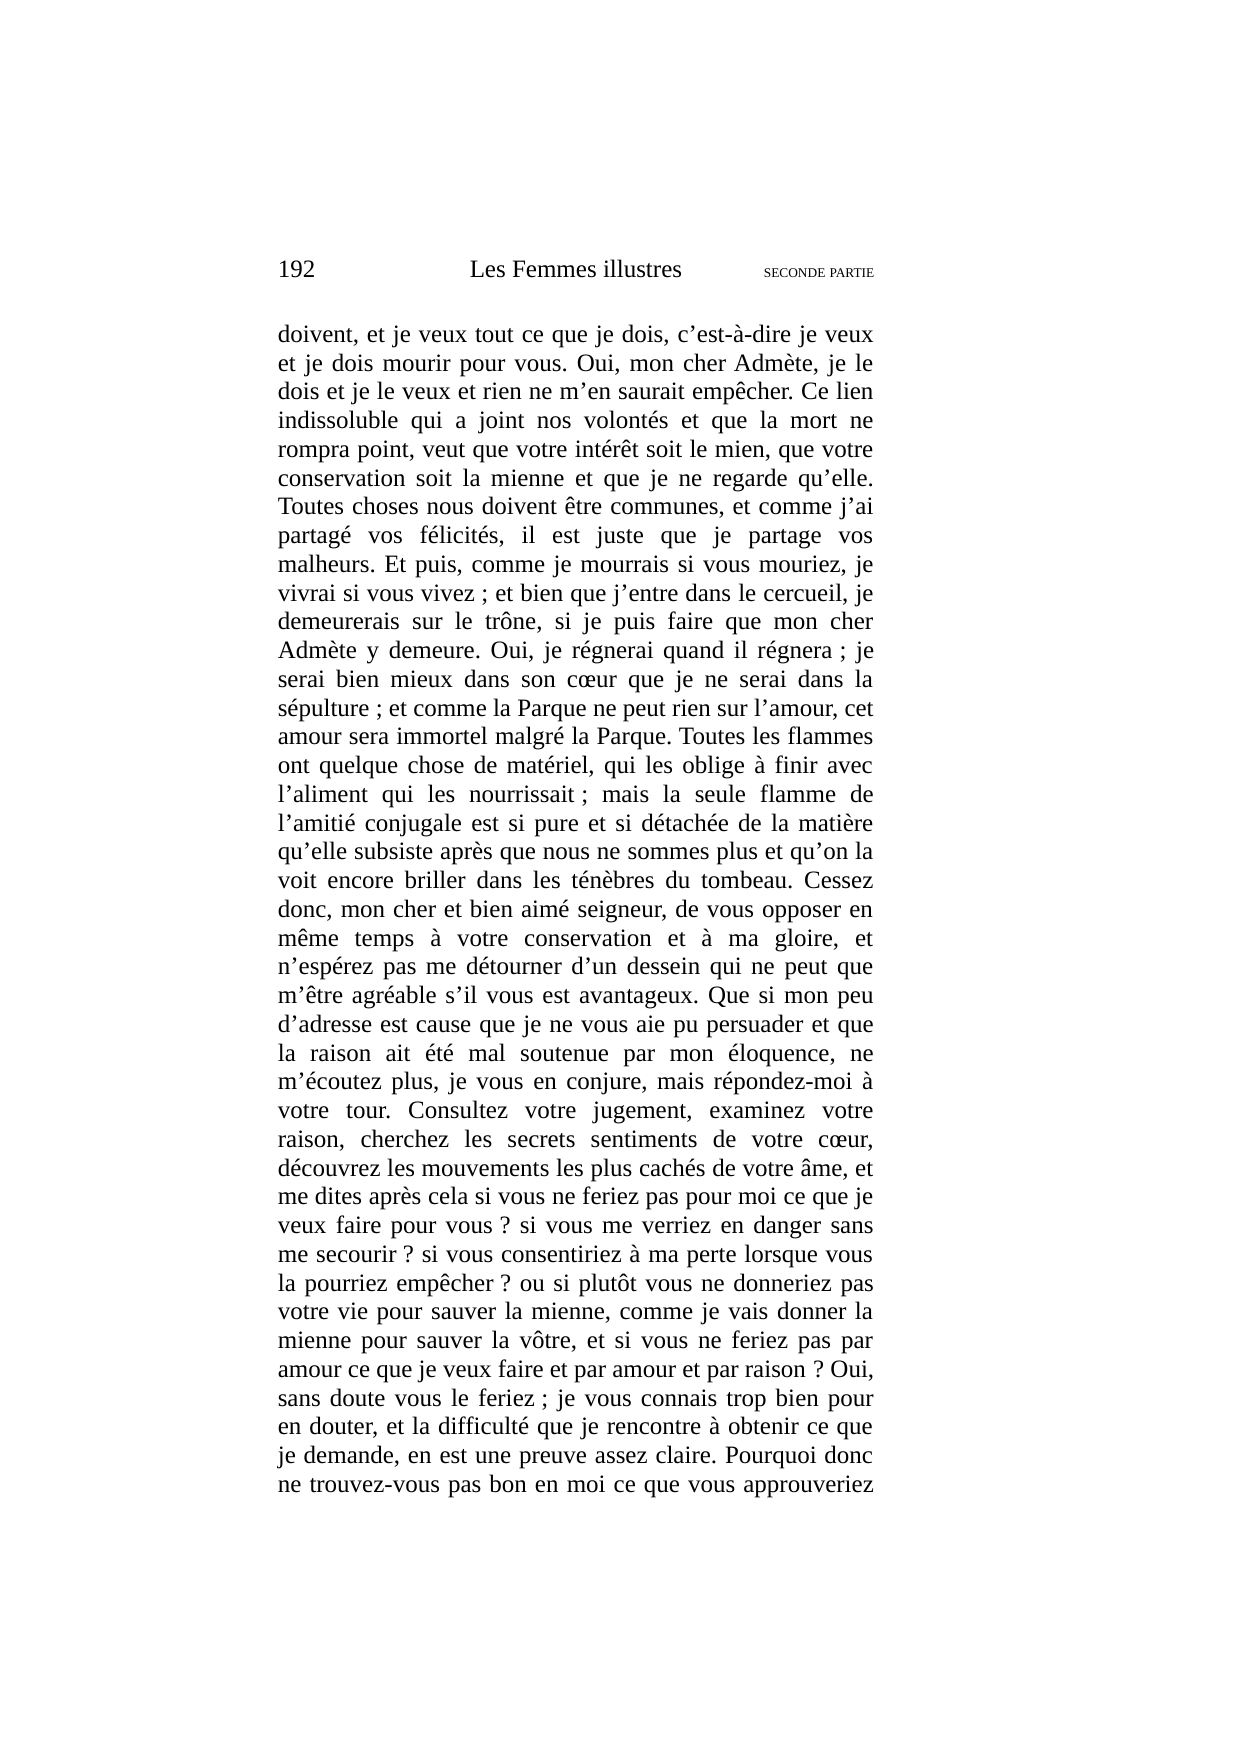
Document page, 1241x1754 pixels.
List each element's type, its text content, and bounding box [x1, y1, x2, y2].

text doivent, et je veux tout ce que je dois, c’est-à-dire je veux et je dois mourir pour vous. Oui, mon cher Admète, je le dois et je le veux et rien ne m’en saurait empêcher. Ce lien indissoluble qui a joint nos volontés et que la mort ne rompra point, veut que votre intérêt soit le mien, que votre conservation soit la mienne et que je ne regarde qu’elle. Toutes choses nous doivent être communes, et comme j’ai partagé vos félicités, il est juste que je partage vos malheurs. Et puis, comme je mourrais si vous mouriez, je vivrai si vous vivez ; et bien que j’entre dans le cercueil, je demeurerais sur le trône, si je puis faire que mon cher Admète y demeure. Oui, je régnerai quand il régnera ; je serai bien mieux dans son cœur que je ne serai dans la sépulture ; et comme la Parque ne peut rien sur l’amour, cet amour sera immortel malgré la Parque. Toutes les flammes ont quelque chose de matériel, qui les oblige à finir avec l’aliment qui les nourrissait ; mais la seule flamme de l’amitié conjugale est si pure et si détachée de la matière qu’elle subsiste après que nous ne sommes plus et qu’on la voit encore briller dans les ténèbres du tombeau. Cessez donc, mon cher et bien aimé seigneur, de vous opposer en même temps à votre conservation et à ma gloire, et n’espérez pas me détourner d’un dessein qui ne peut que m’être agréable s’il vous est avantageux. Que si mon peu d’adresse est cause que je ne vous aie pu persuader et que la raison ait été mal soutenue par mon éloquence, ne m’écoutez plus, je vous en conjure, mais répondez-moi à votre tour. Consultez votre jugement, examinez votre raison, cherchez les secrets sentiments de votre cœur, découvrez les mouvements les plus cachés de votre âme, et me dites après cela si vous ne feriez pas pour moi ce que je veux faire pour vous ? si vous me verriez en danger sans me secourir ? si vous consentiriez à ma perte lorsque vous la pourriez empêcher ? ou si plutôt vous ne donneriez pas votre vie pour sauver la mienne, comme je vais donner la mienne pour sauver la vôtre, et si vous ne feriez pas par amour ce que je veux faire et par amour et par raison ? Oui, sans doute vous le feriez ; je vous connais trop bien pour en douter, et la difficulté que je rencontre à obtenir ce que je demande, en est une preuve assez claire. Pourquoi donc ne trouvez-vous pas bon en moi ce que vous approuveriez [278, 319, 874, 1498]
